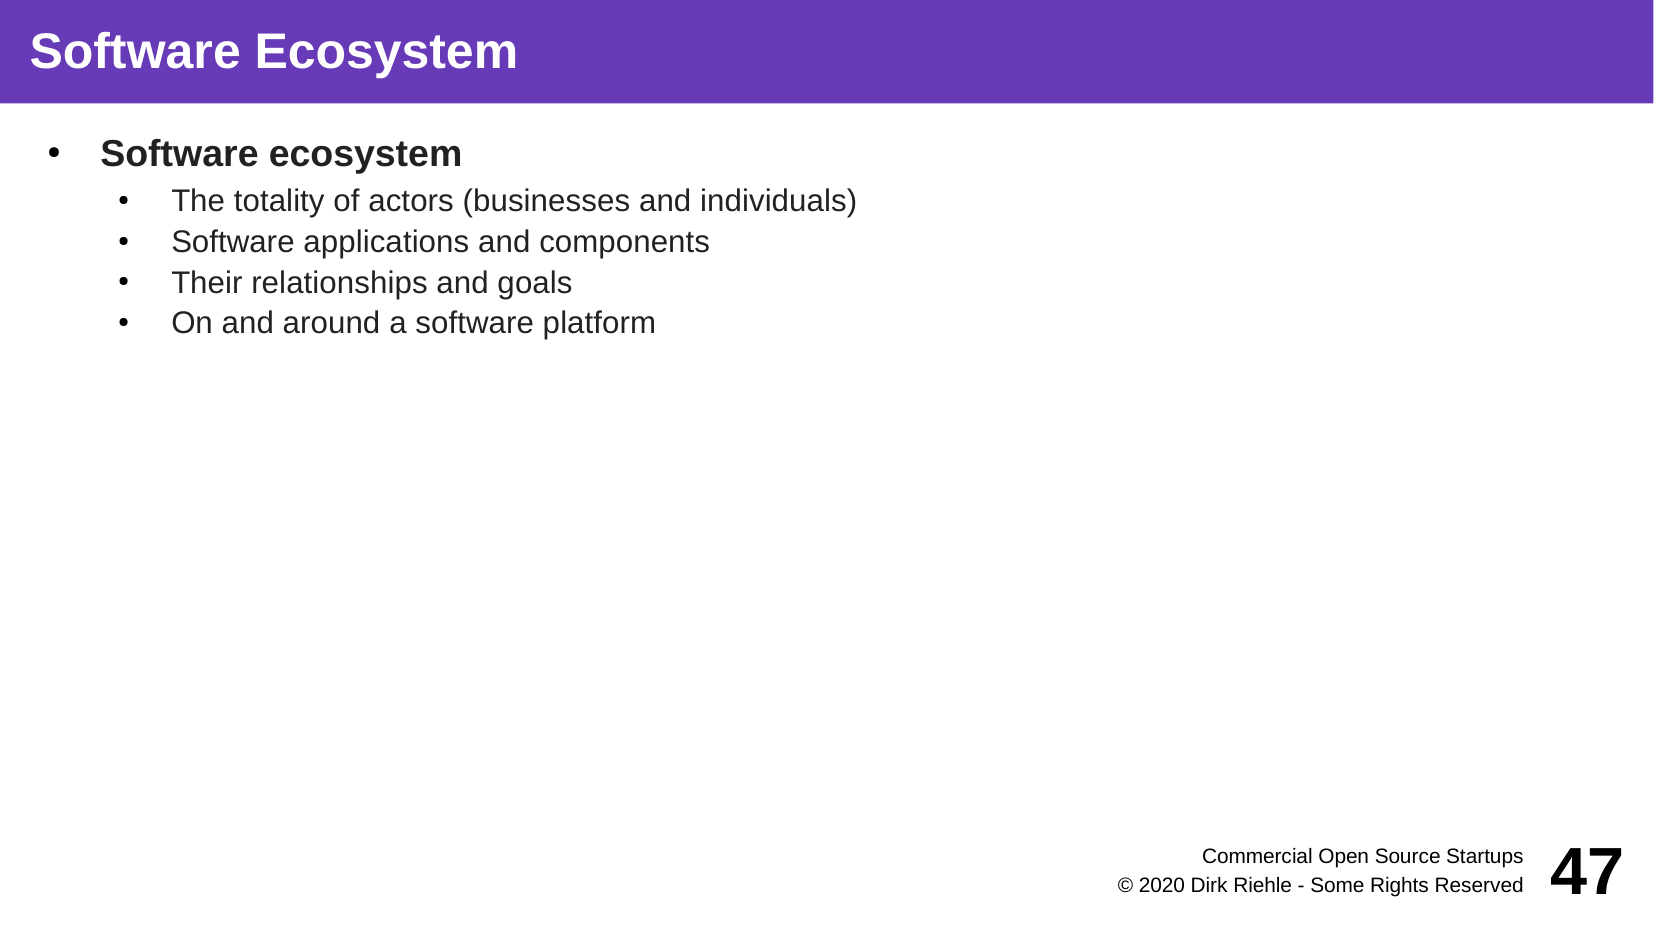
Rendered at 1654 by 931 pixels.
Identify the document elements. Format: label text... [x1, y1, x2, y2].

list Software ecosystem The totality of actors (businesses and individuals) Software applications and components Their relationships and goals On and around a software platform [29, 132, 1625, 813]
title Software Ecosystem [0, 0, 1654, 104]
